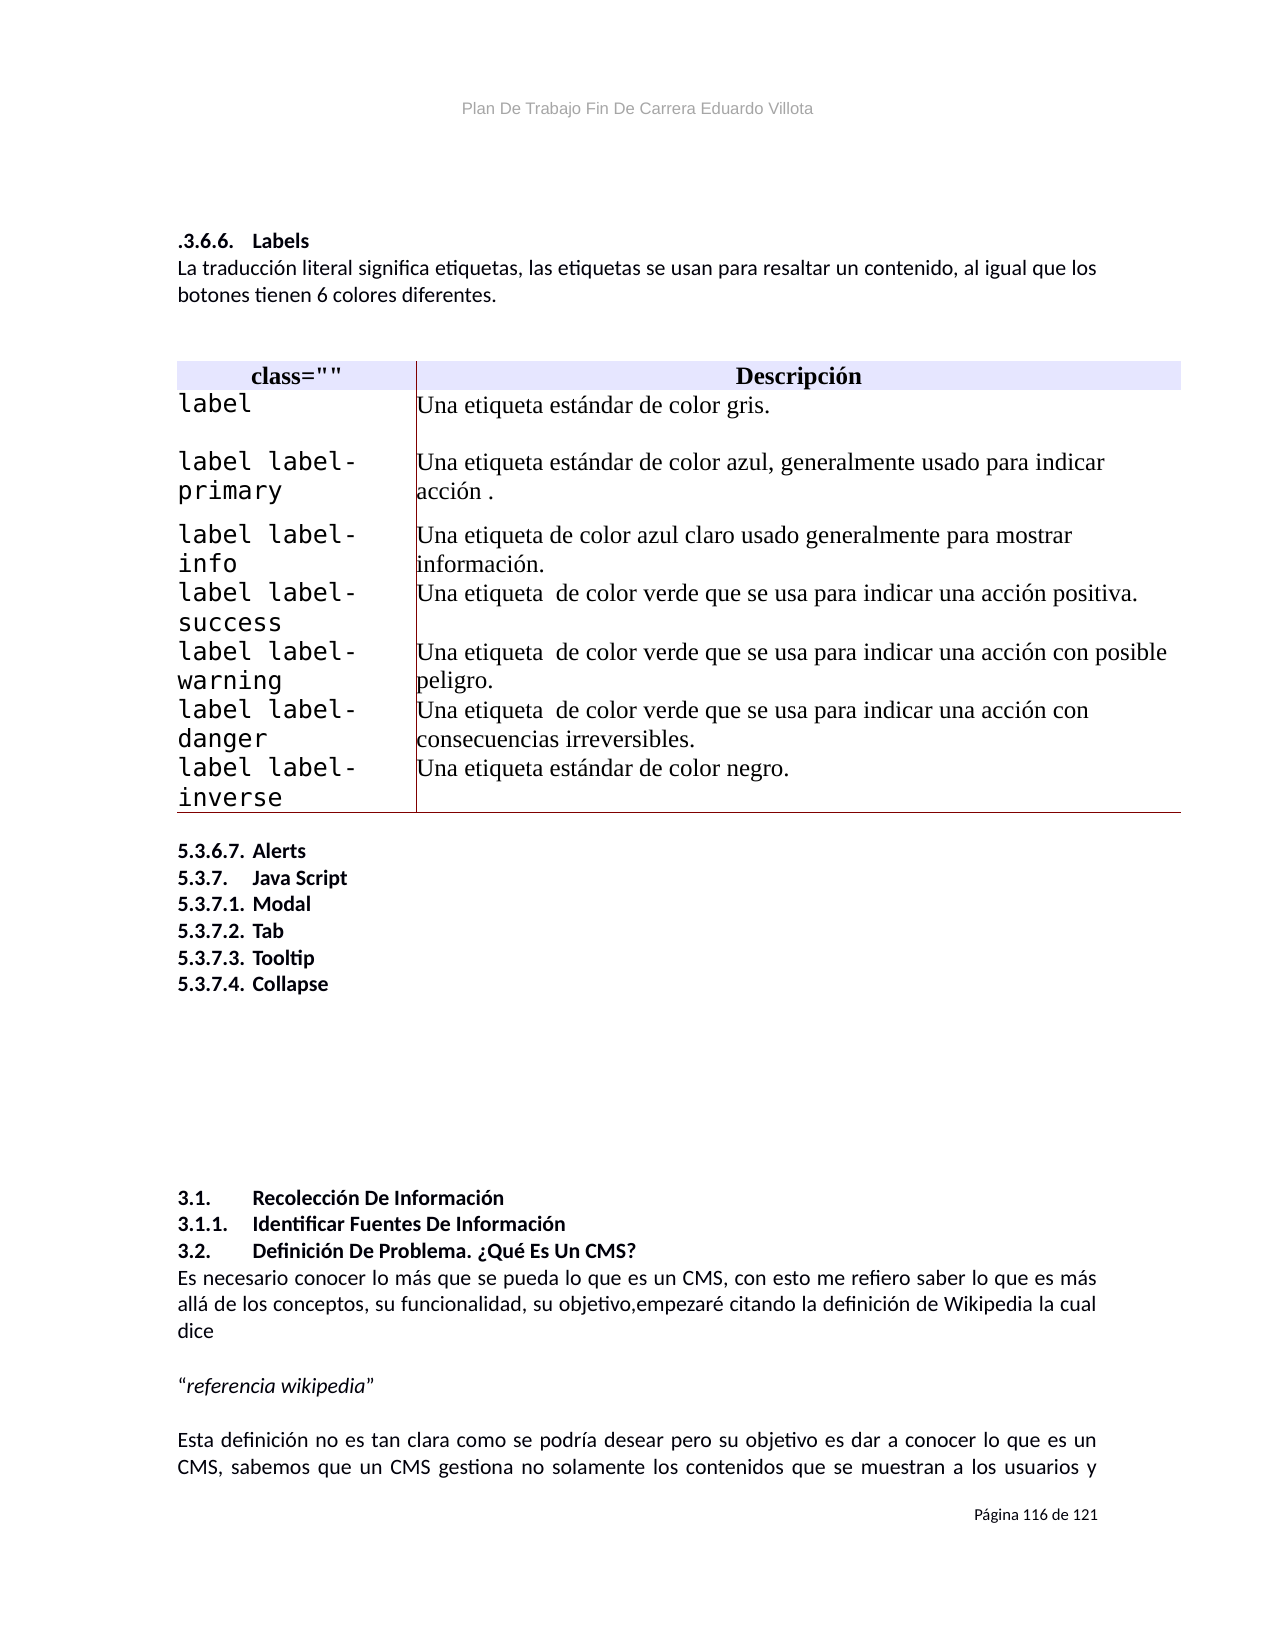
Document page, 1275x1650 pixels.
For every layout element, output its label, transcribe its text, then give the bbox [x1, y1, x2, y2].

table_cell Una etiqueta de color verde que se usa para indicar una acción con posible peligro. [417, 637, 1181, 695]
text 3.2. Definición De Problema. ¿Qué Es Un CMS? [177, 1237, 1098, 1264]
table_cell label label-danger [177, 695, 416, 753]
text Esta definición no es tan clara como se podría desear pero su objetivo es dar a conocer lo que es un CMS, sabemos que un CMS gestiona no solamente los contenidos que se muestran a los usuarios y [177, 1427, 1098, 1480]
text 5.3.7.2. Tab [177, 917, 1098, 944]
table_cell label label-info [177, 520, 416, 578]
table_cell Una etiqueta de color verde que se usa para indicar una acción positiva. [417, 579, 1181, 637]
table_cell Una etiqueta estándar de color negro. [417, 754, 1181, 812]
table_header class="" [177, 361, 416, 390]
text 5.3.7.3. Tooltip [177, 944, 1098, 971]
table_cell Una etiqueta estándar de color azul, generalmente usado para indicar acción . [417, 447, 1181, 520]
table_cell Una etiqueta estándar de color gris. [417, 390, 1181, 447]
text 3.1. Recolección De Información [177, 1184, 1098, 1211]
text 3.1.1. Identificar Fuentes De Información [177, 1211, 1098, 1237]
table_header Descripción [417, 361, 1181, 390]
text 5.3.7. Java Script [177, 864, 1098, 891]
table_cell Una etiqueta de color verde que se usa para indicar una acción con consecuencias irreversibles. [417, 695, 1181, 753]
text 5.3.6.7. Alerts [177, 837, 1098, 864]
text 5.3.7.4. Collapse [177, 971, 1098, 997]
text “referencia wikipedia” [177, 1372, 1098, 1398]
table_cell label label-inverse [177, 754, 416, 812]
text .3.6.6. Labels [177, 228, 1098, 254]
table_cell label [177, 390, 416, 447]
table_cell label label-warning [177, 637, 416, 695]
text 5.3.7.1. Modal [177, 891, 1098, 917]
text Es necesario conocer lo más que se pueda lo que es un CMS, con esto me refiero saber lo que es más allá de los conceptos, su funcionalidad, su objetivo,empezaré citando la definición de Wikipedia la cual dice [177, 1264, 1098, 1344]
table_cell label label-success [177, 579, 416, 637]
table_cell Una etiqueta de color azul claro usado generalmente para mostrar información. [417, 520, 1181, 578]
text La traducción literal significa etiquetas, las etiquetas se usan para resaltar un contenido, al igual que los botones tienen 6 colores diferentes. [177, 254, 1098, 308]
table_cell label label-primary [177, 447, 416, 520]
